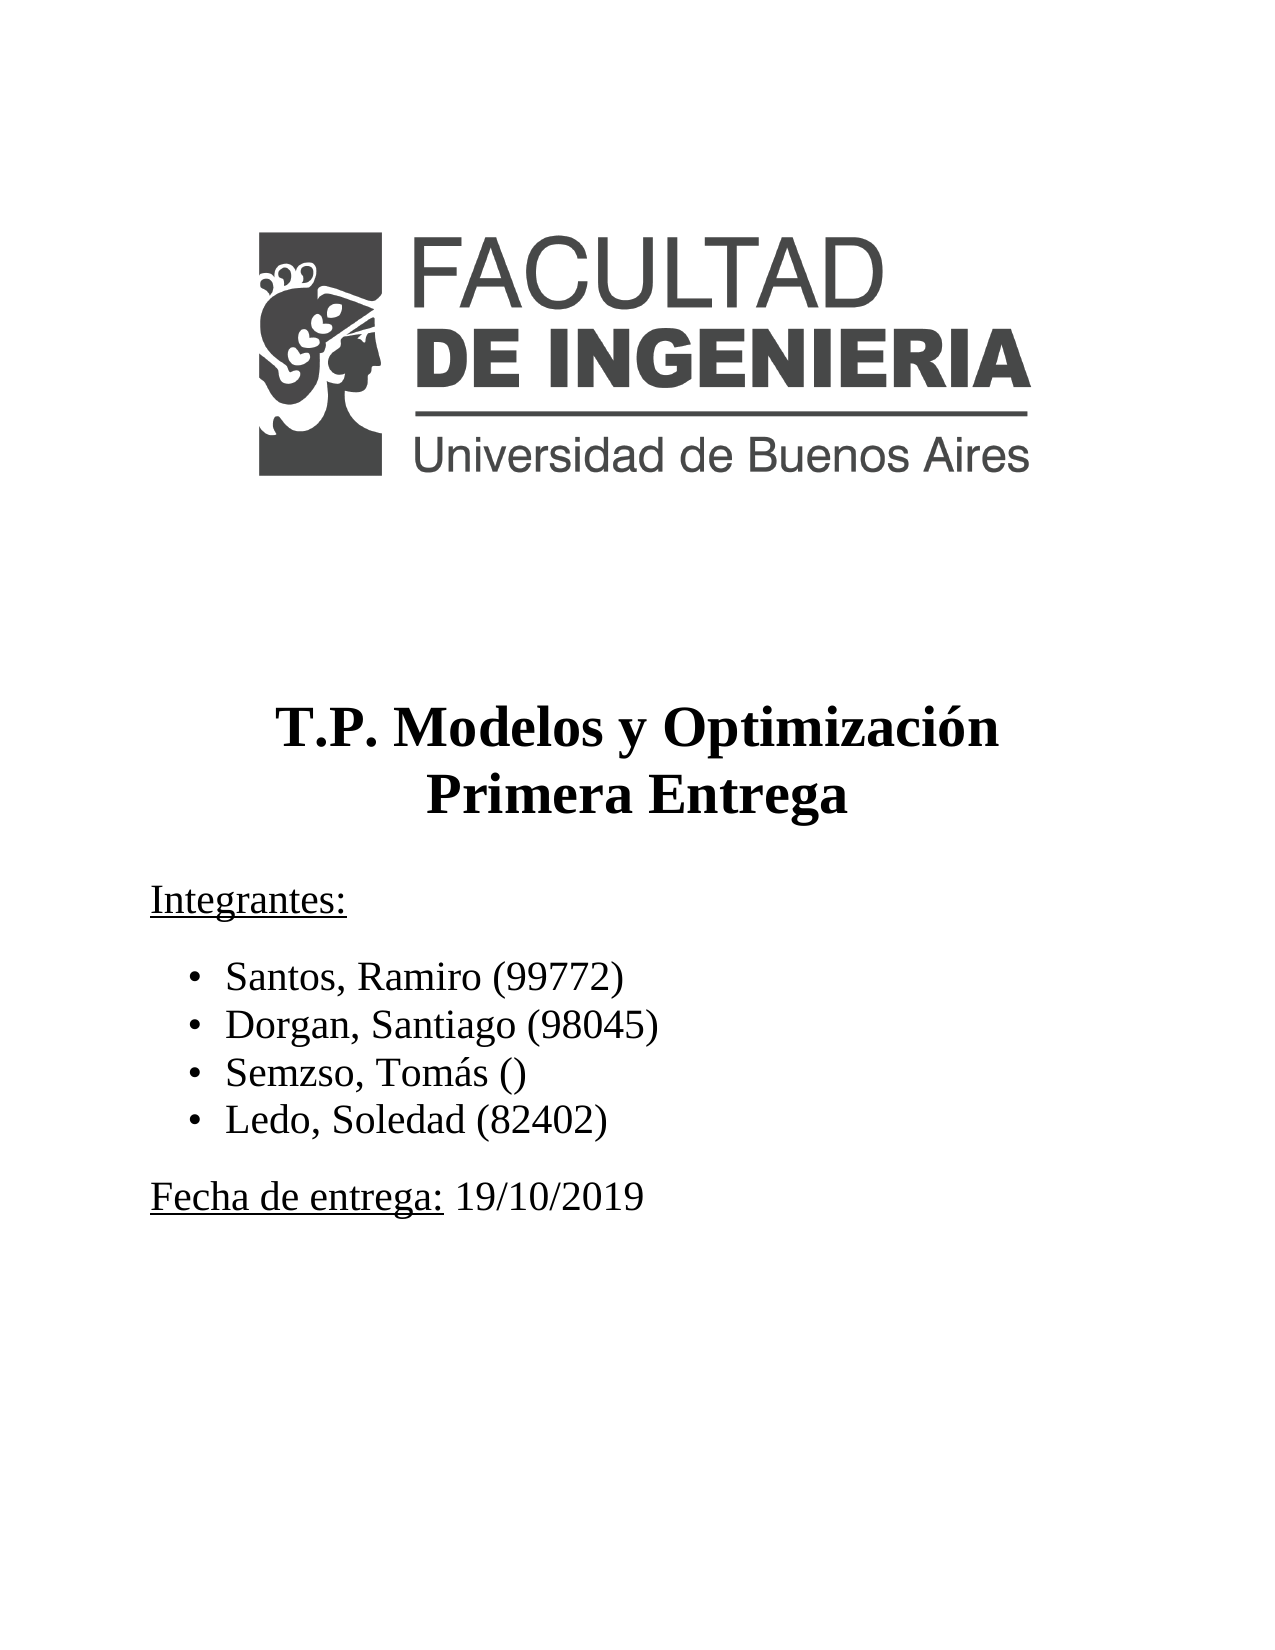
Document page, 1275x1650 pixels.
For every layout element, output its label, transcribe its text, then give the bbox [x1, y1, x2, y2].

text Fecha de entrega: 19/10/2019 [150, 1172, 1125, 1219]
list Dorgan, Santiago (98045) [187, 999, 1125, 1047]
list Ledo, Soledad (82402) [187, 1095, 1125, 1143]
text Primera Entrega [150, 759, 1125, 827]
text Integrantes: [150, 874, 1125, 922]
list Santos, Ramiro (99772) [187, 951, 1125, 999]
text T.P. Modelos y Optimización [150, 692, 1125, 759]
list Semzso, Tomás () [187, 1047, 1125, 1095]
picture [150, 103, 1125, 578]
